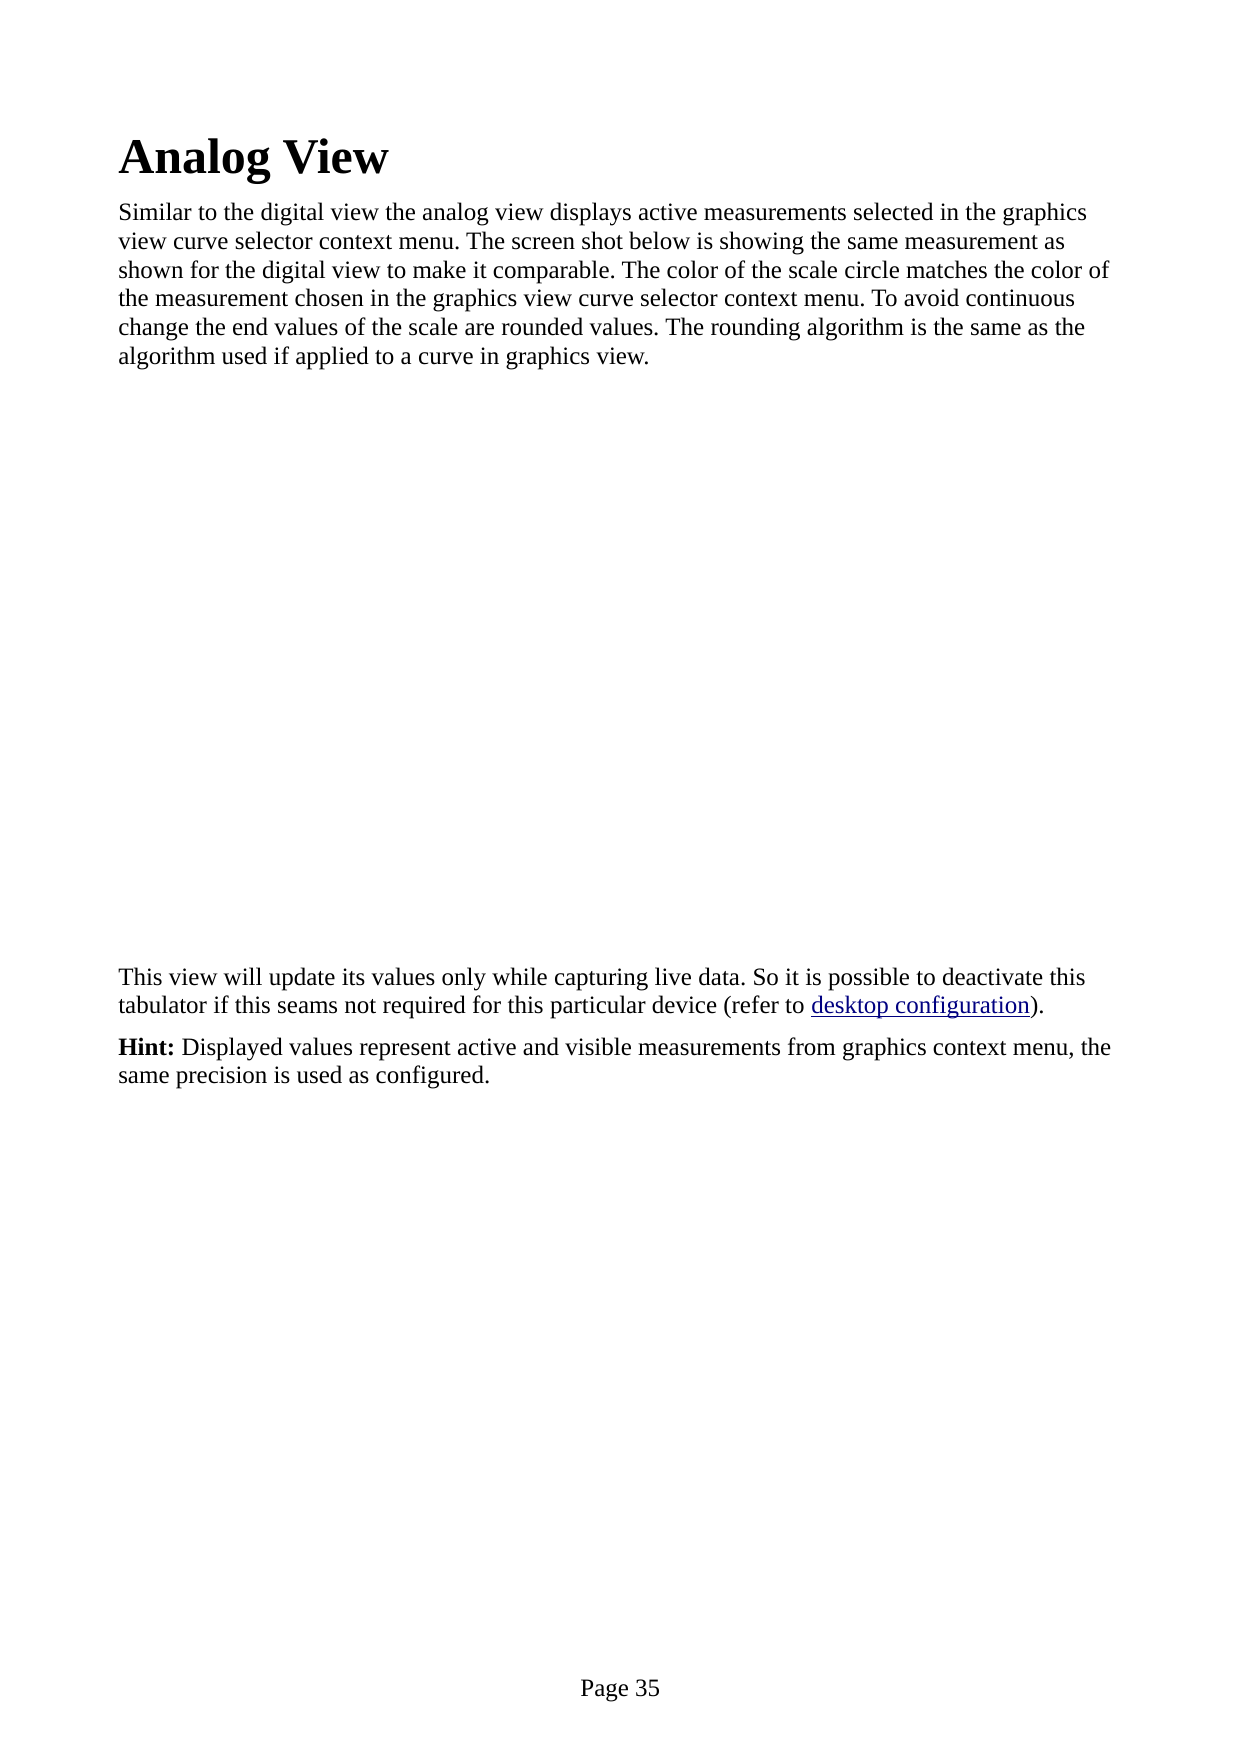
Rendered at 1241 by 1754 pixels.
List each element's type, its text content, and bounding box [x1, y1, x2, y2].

text Similar to the digital view the analog view displays active measurements selected in the graphics view curve selector context menu. The screen shot below is showing the same measurement as shown for the digital view to make it comparable. The color of the scale circle matches the color of the measurement chosen in the graphics view curve selector context menu. To avoid continuous change the end values of the scale are rounded values. The rounding algorithm is the same as the algorithm used if applied to a curve in graphics view. [118, 197, 1122, 370]
subtitle Analog View [118, 127, 1122, 185]
text Hint: Displayed values represent active and visible measurements from graphics context menu, the same precision is used as configured. [118, 1032, 1122, 1089]
text This view will update its values only while capturing live data. So it is possible to deactivate this tabulator if this seams not required for this particular device (refer to desktop configuration). [118, 962, 1122, 1019]
